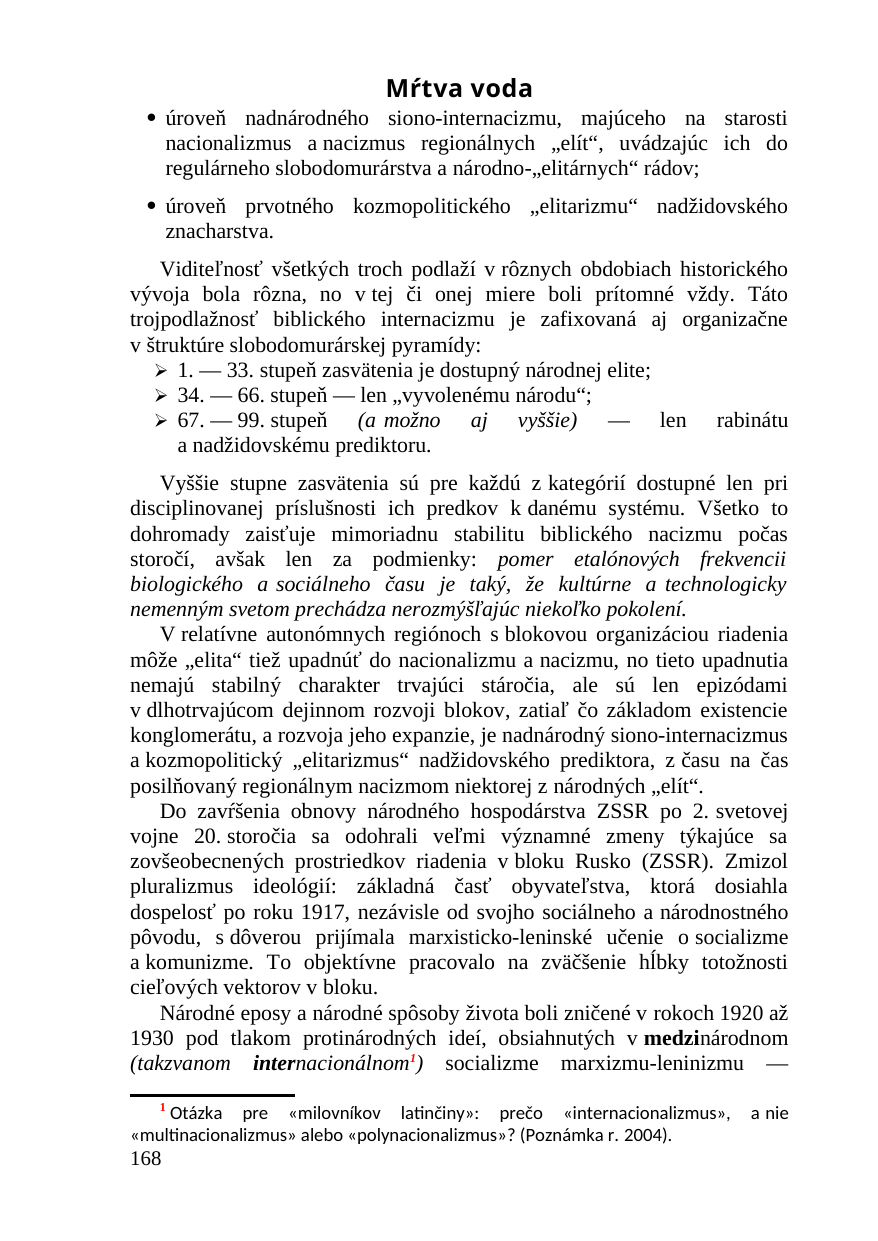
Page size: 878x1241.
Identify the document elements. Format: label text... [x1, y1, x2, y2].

text V relatívne autonómnych regiónoch s blokovou organizáciou riadenia môže „elita“ tiež upadnúť do nacionalizmu a nacizmu, no tieto upadnutia nemajú stabilný charakter trvajúci stáročia, ale sú len epizódami v dlhotrvajúcom dejinnom rozvoji blokov, zatiaľ čo základom existencie konglomerátu, a rozvoja jeho expanzie, je nadnárodný siono-internacizmus a kozmopolitický „elitarizmus“ nadžidovského prediktora, z času na čas posilňovaný regionálnym nacizmom niektorej z národných „elít“. [130, 621, 788, 798]
list úroveň nadnárodného siono-internacizmu, majúceho na starosti nacionalizmus a nacizmus regionálnych „elít“, uvádzajúc ich do regulárneho slobodomurárstva a národno-„elitárnych“ rádov; [148, 105, 788, 181]
text Otázka pre «milovníkov latinčiny»: prečo «internacionalizmus», a nie «multinacionalizmus» alebo «polynacionalizmus»? (Poznámka r. 2004). [130, 1102, 788, 1145]
text Do zavŕšenia obnovy národného hospodárstva ZSSR po 2. svetovej vojne 20. storočia sa odohrali veľmi významné zmeny týkajúce sa zovšeobecnených prostriedkov riadenia v bloku Rusko (ZSSR). Zmizol pluralizmus ideológií: základná časť obyvateľstva, ktorá dosiahla dospelosť po roku 1917, nezávisle od svojho sociálneho a národnostného pôvodu, s dôverou prijímala marxisticko-leninské učenie o socializme a komunizme. To objektívne pracovalo na zväčšenie hĺbky totožnosti cieľových vektorov v bloku. [130, 798, 788, 999]
text Viditeľnosť všetkých troch podlaží v rôznych obdobiach historického vývoja bola rôzna, no v tej či onej miere boli prítomné vždy. Táto trojpodlažnosť biblického internacizmu je zafixovaná aj organizačne v štruktúre slobodomurárskej pyramídy: [130, 256, 788, 357]
list 34. — 66. stupeň — len „vyvolenému národu“; [153, 382, 788, 407]
text Národné eposy a národné spôsoby života boli zničené v rokoch 1920 až 1930 pod tlakom protinárodných ideí, obsiahnutých v medzinárodnom (takzvanom internacionálnom) socializme marxizmu-leninizmu — [130, 999, 788, 1075]
list 67. — 99. stupeň (a možno aj vyššie) — len rabinátu a nadžidovskému prediktoru. [153, 407, 788, 458]
text Vyššie stupne zasvätenia sú pre každú z kategórií dostupné len pri disciplinovanej príslušnosti ich predkov k danému systému. Všetko to dohromady zaisťuje mimoriadnu stabilitu biblického nacizmu počas storočí, avšak len za podmienky: pomer etalónových frekvencii biologického a sociálneho času je taký, že kultúrne a technologicky nemenným svetom prechádza nerozmýšľajúc niekoľko pokolení. [130, 470, 788, 621]
list úroveň prvotného kozmopolitického „elitarizmu“ nadžidovského znacharstva. [148, 193, 788, 243]
list 1. — 33. stupeň zasvätenia je dostupný národnej elite; [153, 357, 788, 382]
